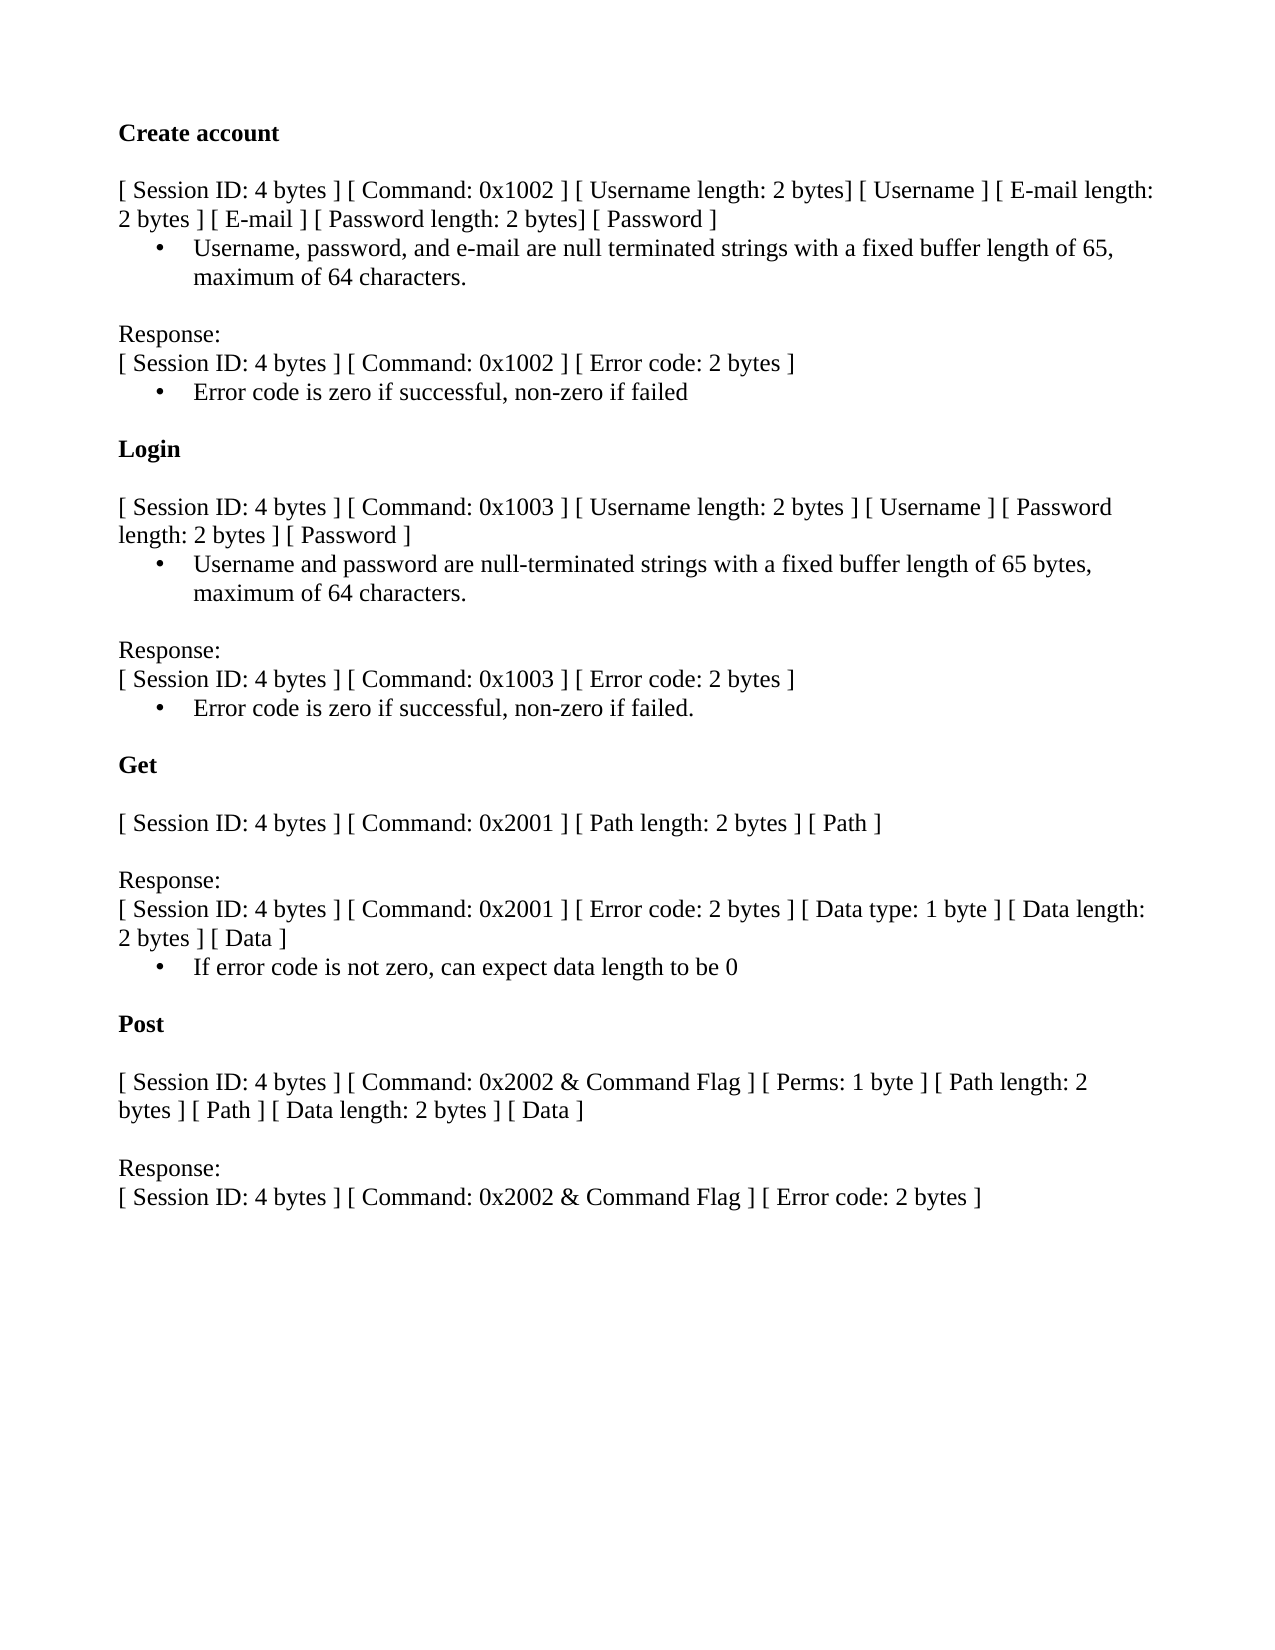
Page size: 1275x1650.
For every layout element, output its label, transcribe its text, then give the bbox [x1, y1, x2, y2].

text Response: [118, 866, 1157, 894]
text [ Session ID: 4 bytes ] [ Command: 0x2001 ] [ Error code: 2 bytes ] [ Data type: 1 byte ] [ Data length: 2 bytes ] [ Data ] [118, 894, 1157, 952]
text Login [118, 434, 1157, 463]
text [ Session ID: 4 bytes ] [ Command: 0x1003 ] [ Error code: 2 bytes ] [118, 664, 1157, 693]
list Error code is zero if successful, non-zero if failed [156, 377, 1157, 406]
list Username and password are null-terminated strings with a fixed buffer length of 65 bytes, maximum of 64 characters. [156, 549, 1157, 607]
text [ Session ID: 4 bytes ] [ Command: 0x1002 ] [ Error code: 2 bytes ] [118, 348, 1157, 377]
list Username, password, and e-mail are null terminated strings with a fixed buffer length of 65, maximum of 64 characters. [156, 233, 1157, 291]
text Response: [118, 1153, 1157, 1182]
text [ Session ID: 4 bytes ] [ Command: 0x1002 ] [ Username length: 2 bytes] [ Username ] [ E-mail length: 2 bytes ] [ E-mail ] [ Password length: 2 bytes] [ Password ] [118, 176, 1157, 233]
text Response: [118, 636, 1157, 664]
text [ Session ID: 4 bytes ] [ Command: 0x2002 & Command Flag ] [ Perms: 1 byte ] [ Path length: 2 bytes ] [ Path ] [ Data length: 2 bytes ] [ Data ] [118, 1067, 1157, 1124]
text [ Session ID: 4 bytes ] [ Command: 0x1003 ] [ Username length: 2 bytes ] [ Username ] [ Password length: 2 bytes ] [ Password ] [118, 492, 1157, 549]
text Create account [118, 118, 1157, 147]
text Get [118, 751, 1157, 779]
text [ Session ID: 4 bytes ] [ Command: 0x2001 ] [ Path length: 2 bytes ] [ Path ] [118, 808, 1157, 837]
list If error code is not zero, can expect data length to be 0 [156, 952, 1157, 981]
text Response: [118, 319, 1157, 348]
text [ Session ID: 4 bytes ] [ Command: 0x2002 & Command Flag ] [ Error code: 2 bytes ] [118, 1182, 1157, 1211]
text Post [118, 1009, 1157, 1038]
list Error code is zero if successful, non-zero if failed. [156, 693, 1157, 722]
